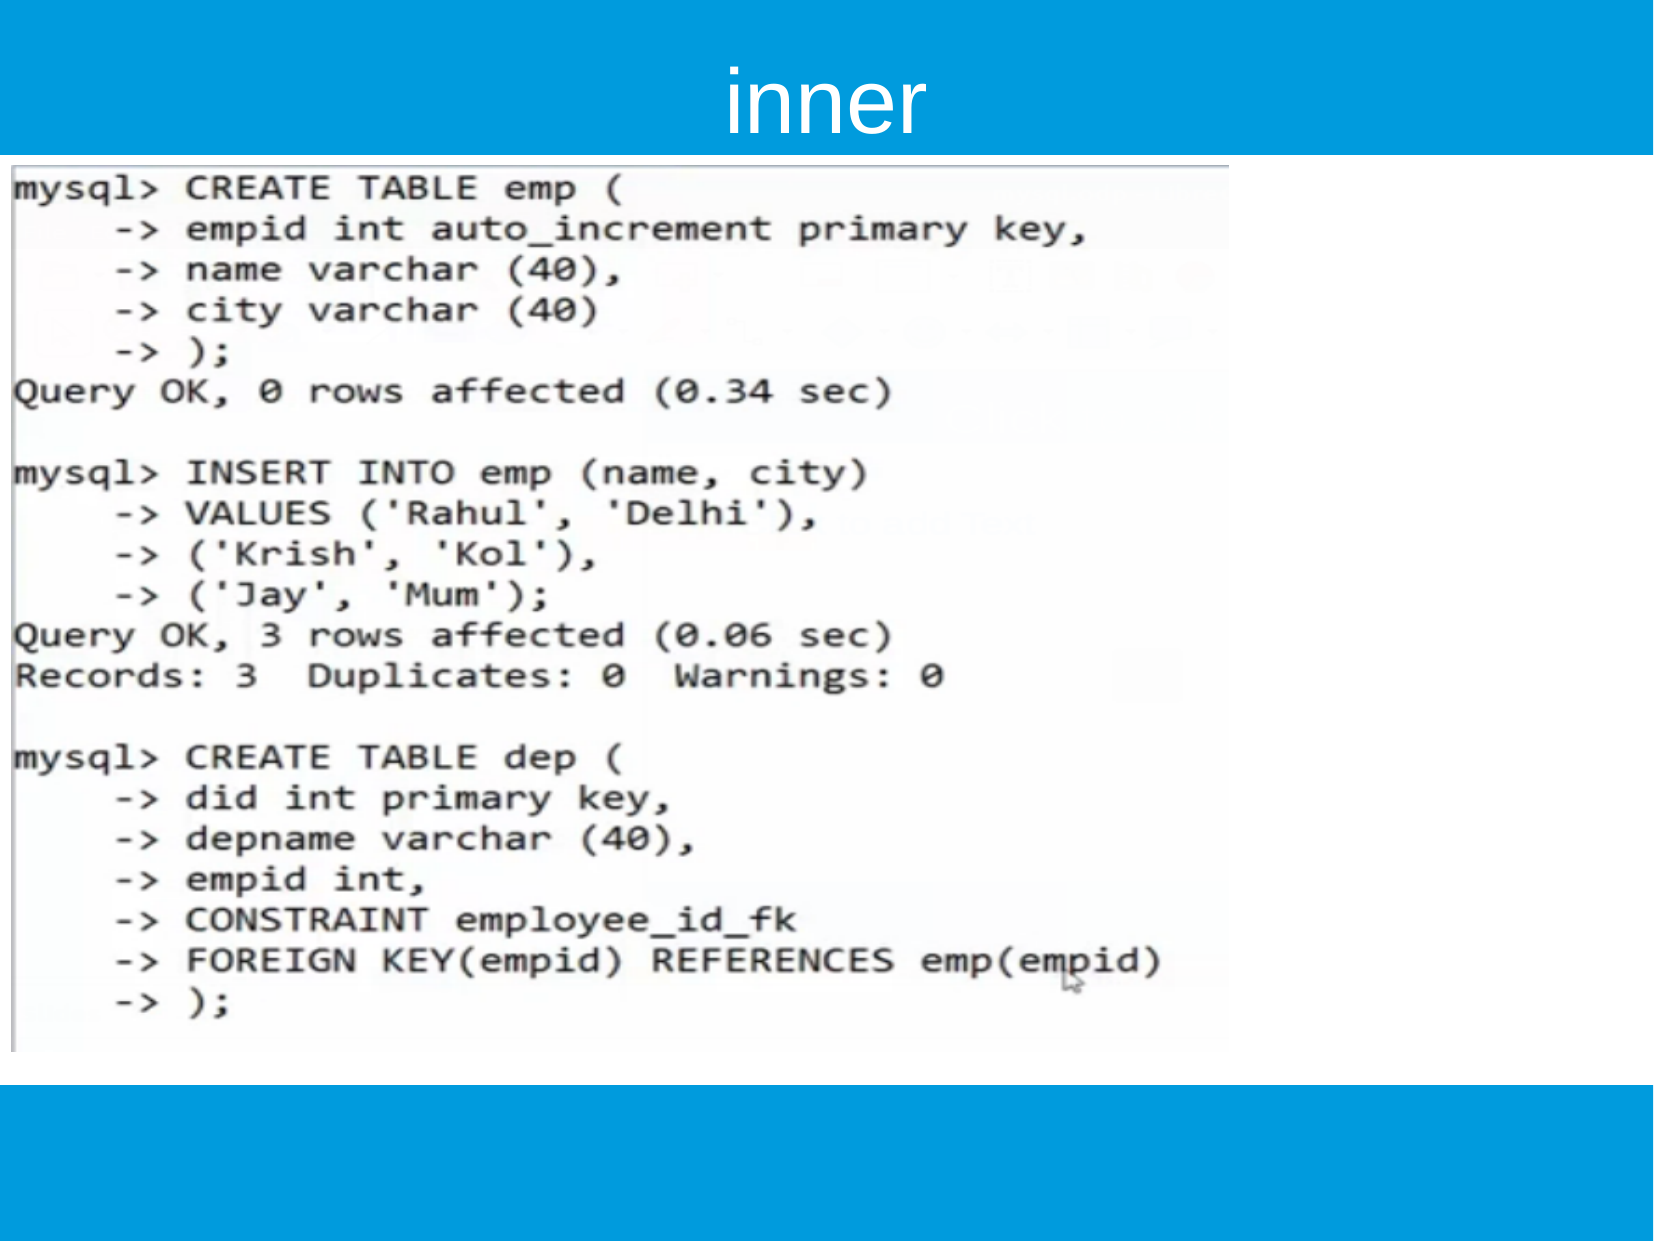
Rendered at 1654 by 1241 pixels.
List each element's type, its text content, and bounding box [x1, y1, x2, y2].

picture [11, 165, 1229, 1052]
title inner [82, 49, 1571, 155]
